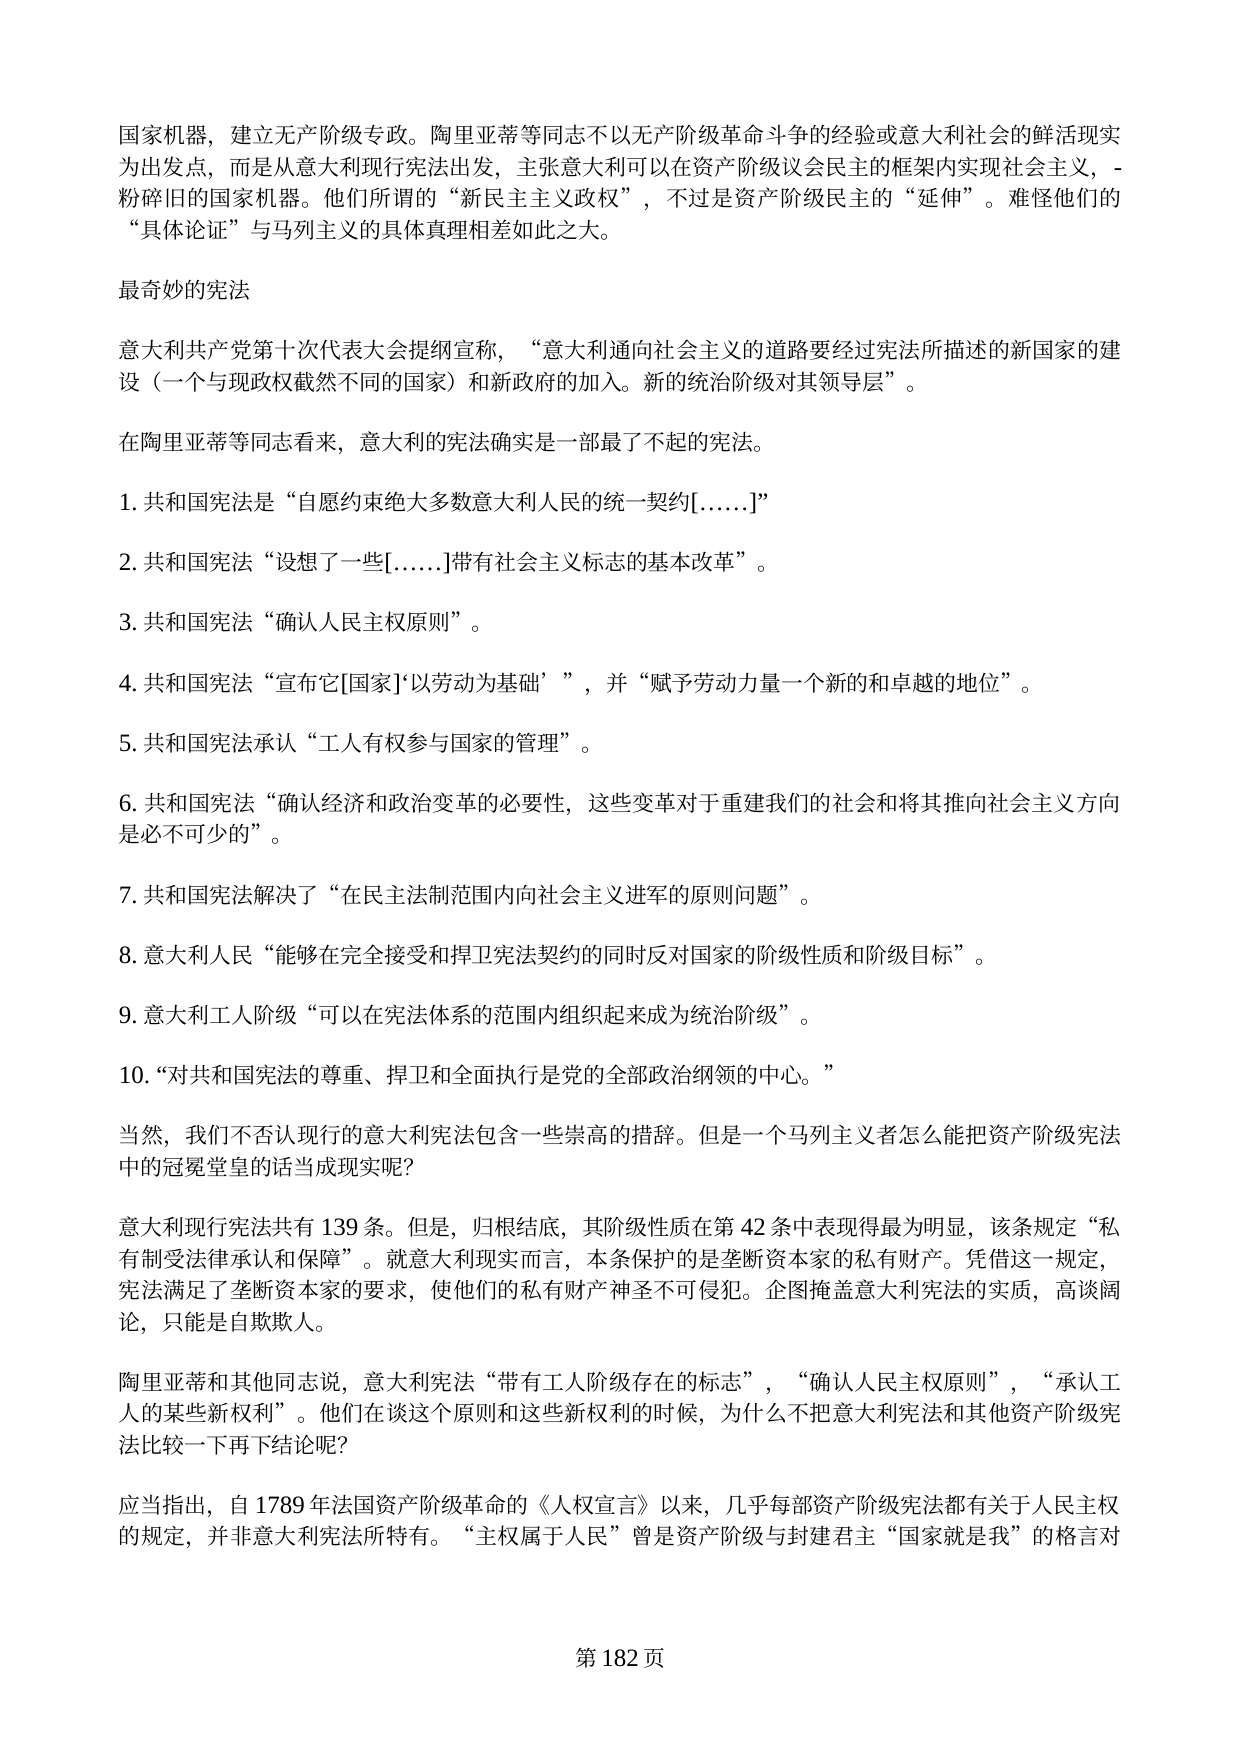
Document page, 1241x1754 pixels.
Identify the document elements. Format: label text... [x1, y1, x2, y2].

text 应当指出，自1789年法国资产阶级革命的《人权宣言》以来，几乎每部资产阶级宪法都有关于人民主权的规定，并非意大利宪法所特有。“主权属于人民”曾是资产阶级与封建君主“国家就是我”的格言对 [118, 1488, 1122, 1551]
text 国家机器，建立无产阶级专政。陶里亚蒂等同志不以无产阶级革命斗争的经验或意大利社会的鲜活现实为出发点，而是从意大利现行宪法出发，主张意大利可以在资产阶级议会民主的框架内实现社会主义，- 粉碎旧的国家机器。他们所谓的“新民主主义政权”，不过是资产阶级民主的“延伸”。难怪他们的“具体论证”与马列主义的具体真理相差如此之大。 [118, 118, 1122, 244]
text 1. 共和国宪法是“自愿约束绝大多数意大利人民的统一契约[……]” [118, 485, 1122, 517]
text 10. “对共和国宪法的尊重、捍卫和全面执行是党的全部政治纲领的中心。” [118, 1058, 1122, 1090]
text 当然，我们不否认现行的意大利宪法包含一些崇高的措辞。但是一个马列主义者怎么能把资产阶级宪法中的冠冕堂皇的话当成现实呢？ [118, 1119, 1122, 1182]
text 9. 意大利工人阶级“可以在宪法体系的范围内组织起来成为统治阶级”。 [118, 998, 1122, 1030]
text 陶里亚蒂和其他同志说，意大利宪法“带有工人阶级存在的标志”，“确认人民主权原则”，“承认工人的某些新权利”。他们在谈这个原则和这些新权利的时候，为什么不把意大利宪法和其他资产阶级宪法比较一下再下结论呢？ [118, 1365, 1122, 1459]
text 4. 共和国宪法“宣布它[国家]‘以劳动为基础’”，并“赋予劳动力量一个新的和卓越的地位”。 [118, 666, 1122, 697]
text 意大利现行宪法共有139条。但是，归根结底，其阶级性质在第42条中表现得最为明显，该条规定“私有制受法律承认和保障”。就意大利现实而言，本条保护的是垄断资本家的私有财产。凭借这一规定，宪法满足了垄断资本家的要求，使他们的私有财产神圣不可侵犯。企图掩盖意大利宪法的实质，高谈阔论，只能是自欺欺人。 [118, 1210, 1122, 1336]
text 在陶里亚蒂等同志看来，意大利的宪法确实是一部最了不起的宪法。 [118, 425, 1122, 456]
text 7. 共和国宪法解决了“在民主法制范围内向社会主义进军的原则问题”。 [118, 878, 1122, 909]
text 5. 共和国宪法承认“工人有权参与国家的管理”。 [118, 726, 1122, 757]
text 2. 共和国宪法“设想了一些[……]带有社会主义标志的基本改革”。 [118, 545, 1122, 577]
text 最奇妙的宪法 [118, 273, 1122, 304]
text 8. 意大利人民“能够在完全接受和捍卫宪法契约的同时反对国家的阶级性质和阶级目标”。 [118, 938, 1122, 969]
text 6. 共和国宪法“确认经济和政治变革的必要性，这些变革对于重建我们的社会和将其推向社会主义方向是必不可少的”。 [118, 786, 1122, 849]
text 3. 共和国宪法“确认人民主权原则”。 [118, 606, 1122, 637]
text 意大利共产党第十次代表大会提纲宣称，“意大利通向社会主义的道路要经过宪法所描述的新国家的建设（一个与现政权截然不同的国家）和新政府的加入。新的统治阶级对其领导层”。 [118, 333, 1122, 396]
